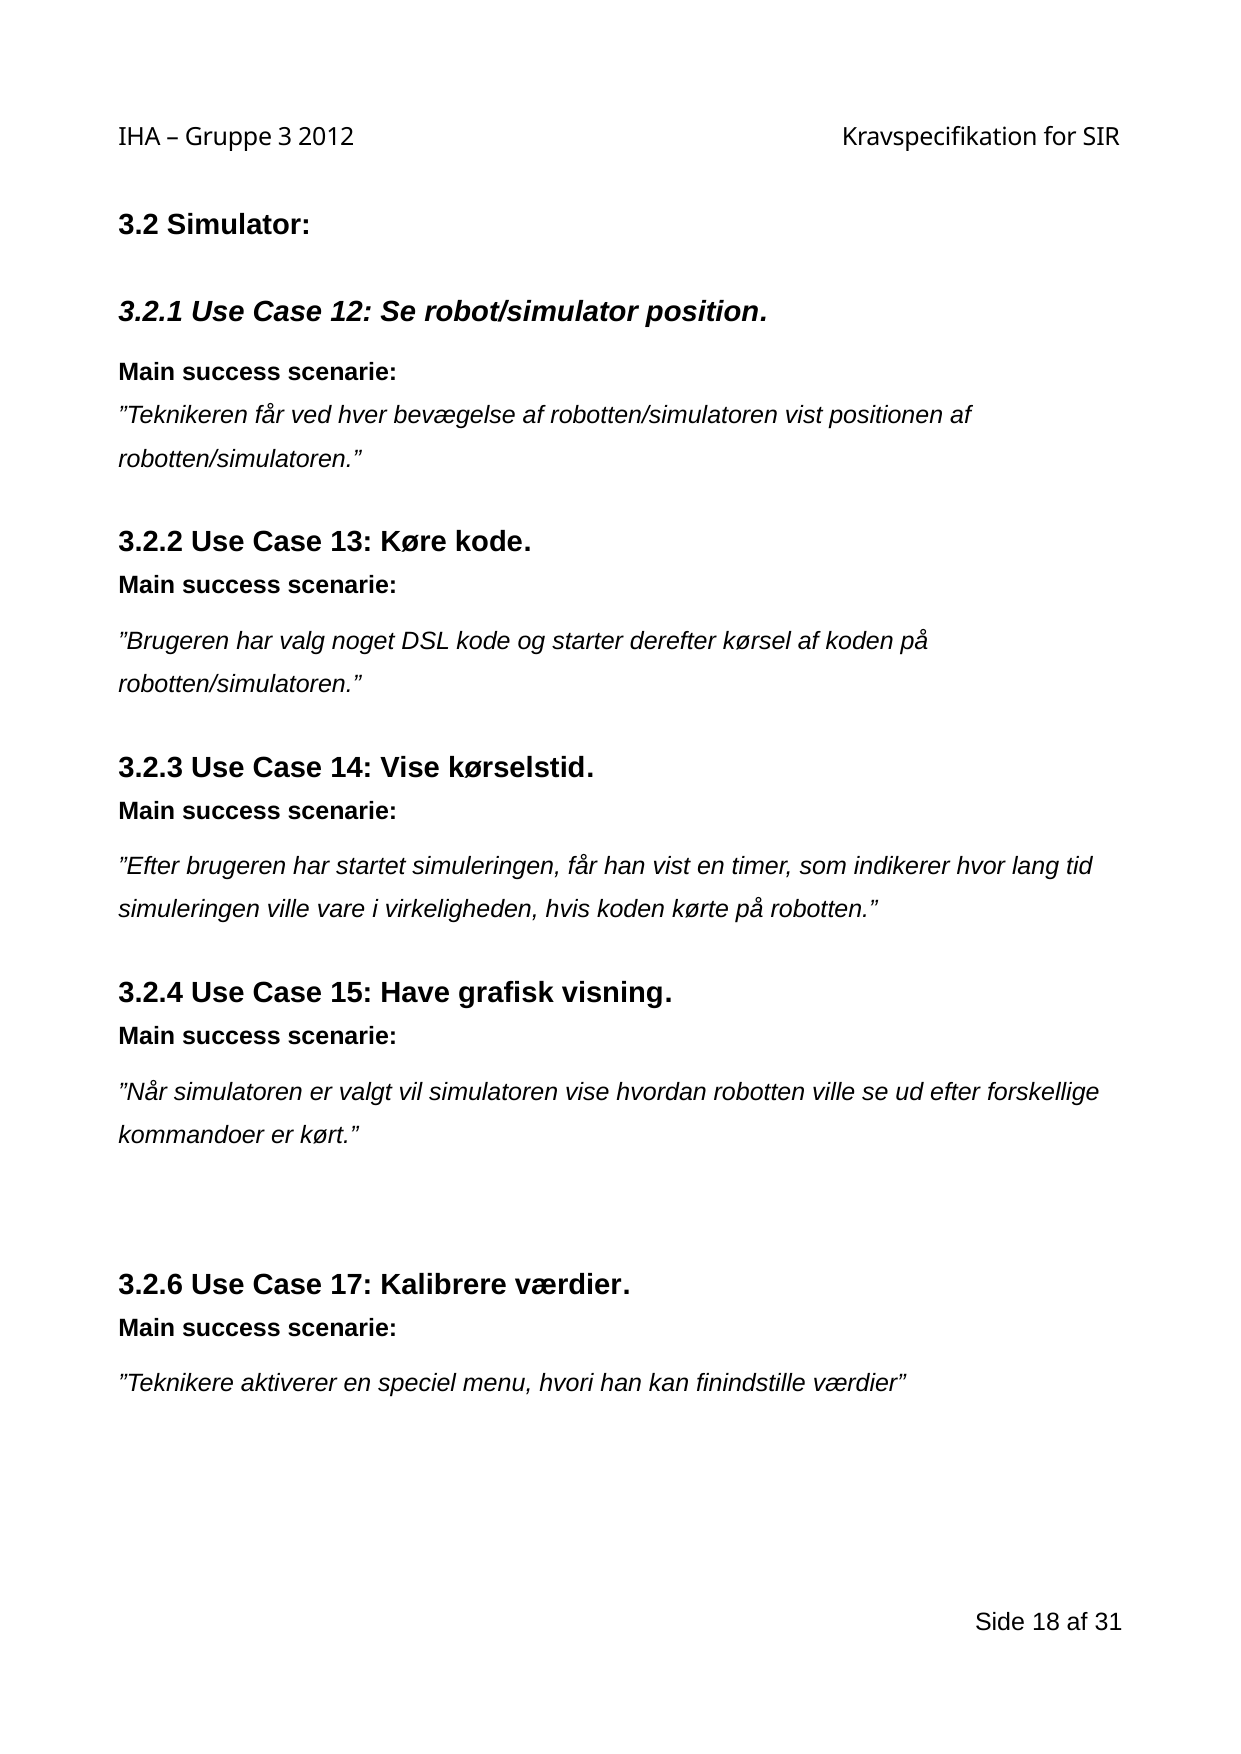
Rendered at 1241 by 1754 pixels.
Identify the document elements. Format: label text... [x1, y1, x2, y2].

subtitle 3.2.6 Use Case 17: Kalibrere værdier. [118, 1267, 1122, 1300]
text ”Når simulatoren er valgt vil simulatoren vise hvordan robotten ville se ud efter forskellige kommandoer er kørt.” [118, 1077, 1122, 1148]
text Main success scenarie: [118, 570, 1122, 599]
text ”Efter brugeren har startet simuleringen, får han vist en timer, som indikerer hvor lang tid simuleringen ville vare i virkeligheden, hvis koden kørte på robotten.” [118, 851, 1122, 923]
subtitle 3.2.3 Use Case 14: Vise kørselstid. [118, 749, 1122, 783]
text ”Teknikere aktiverer en speciel menu, hvori han kan finindstille værdier” [118, 1368, 1122, 1397]
subtitle 3.2.1 Use Case 12: Se robot/simulator position. [118, 294, 1122, 328]
subtitle 3.2.2 Use Case 13: Køre kode. [118, 524, 1122, 558]
subtitle 3.2 Simulator: [118, 207, 1122, 240]
text Main success scenarie: [118, 1021, 1122, 1050]
text Main success scenarie: [118, 796, 1122, 824]
text Main success scenarie: [118, 357, 1122, 386]
text Main success scenarie: [118, 1313, 1122, 1341]
text ”Brugeren har valg noget DSL kode og starter derefter kørsel af koden på robotten/simulatoren.” [118, 626, 1122, 698]
text ”Teknikeren får ved hver bevægelse af robotten/simulatoren vist positionen af robotten/simulatoren.” [118, 400, 1122, 472]
subtitle 3.2.4 Use Case 15: Have grafisk visning. [118, 975, 1122, 1008]
